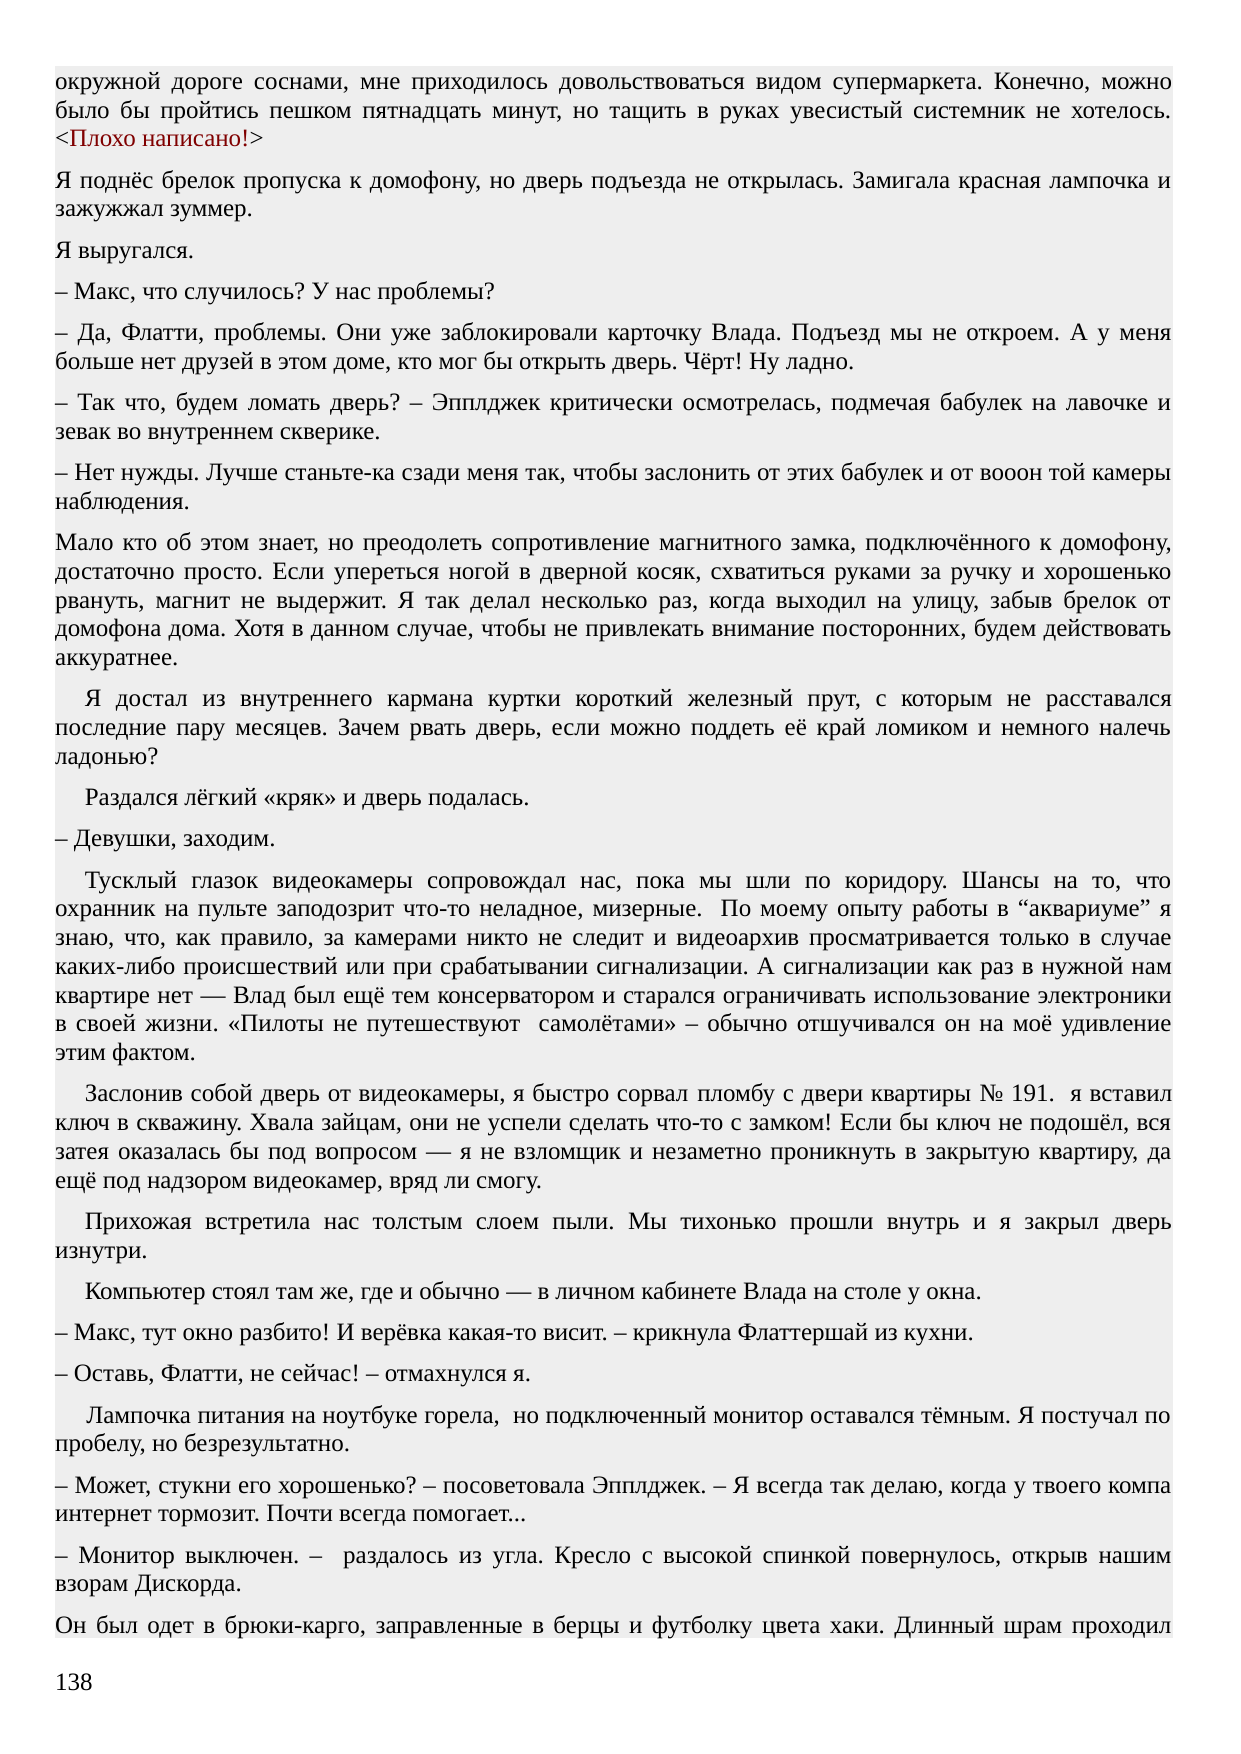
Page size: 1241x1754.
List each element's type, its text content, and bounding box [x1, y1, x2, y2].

text Я достал из внутреннего кармана куртки короткий железный прут, с которым не расставался последние пару месяцев. Зачем рвать дверь, если можно поддеть её край ломиком и немного налечь ладонью? [55, 683, 1173, 770]
text Заслонив собой дверь от видеокамеры, я быстро сорвал пломбу с двери квартиры № 191. я вставил ключ в скважину. Хвала зайцам, они не успели сделать что-то с замком! Если бы ключ не подошёл, вся затея оказалась бы под вопросом — я не взломщик и незаметно проникнуть в закрытую квартиру, да ещё под надзором видеокамер, вряд ли смогу. [55, 1078, 1173, 1193]
text – Девушки, заходим. [55, 823, 1173, 852]
text Он был одет в брюки-карго, заправленные в берцы и футболку цвета хаки. Длинный шрам проходил [55, 1610, 1173, 1638]
text – Макс, что случилось? У нас проблемы? [55, 276, 1173, 305]
text Компьютер стоял там же, где и обычно — в личном кабинете Влада на столе у окна. [55, 1276, 1173, 1305]
text – Монитор выключен. – раздалось из угла. Кресло с высокой спинкой повернулось, открыв нашим взорам Дискорда. [55, 1540, 1173, 1597]
text – Да, Флатти, проблемы. Они уже заблокировали карточку Влада. Подъезд мы не откроем. А у меня больше нет друзей в этом доме, кто мог бы открыть дверь. Чёрт! Ну ладно. [55, 317, 1173, 375]
text – Так что, будем ломать дверь? – Эпплджек критически осмотрелась, подмечая бабулек на лавочке и зевак во внутреннем скверике. [55, 387, 1173, 445]
text Лампочка питания на ноутбуке горела, но подключенный монитор оставался тёмным. Я постучал по пробелу, но безрезультатно. [55, 1400, 1173, 1457]
text – Нет нужды. Лучше станьте-ка сзади меня так, чтобы заслонить от этих бабулек и от вооон той камеры наблюдения. [55, 457, 1173, 515]
text Прихожая встретила нас толстым слоем пыли. Мы тихонько прошли внутрь и я закрыл дверь изнутри. [55, 1206, 1173, 1263]
text Раздался лёгкий «кряк» и дверь подалась. [55, 782, 1173, 811]
text – Макс, тут окно разбито! И верёвка какая-то висит. – крикнула Флаттершай из кухни. [55, 1317, 1173, 1346]
list Мало кто об этом знает, но преодолеть сопротивление магнитного замка, подключённого к домофону, достаточно просто. Если упереться ногой в дверной косяк, схватиться руками за ручку и хорошенько рвануть, магнит не выдержит. Я так делал несколько раз, когда выходил на улицу, забыв брелок от домофона дома. Хотя в данном случае, чтобы не привлекать внимание посторонних, будем действовать аккуратнее. [55, 527, 1173, 671]
text – Оставь, Флатти, не сейчас! – отмахнулся я. [55, 1358, 1173, 1387]
text Я поднёс брелок пропуска к домофону, но дверь подъезда не открылась. Замигала красная лампочка и зажужжал зуммер. [55, 165, 1173, 222]
text – Может, стукни его хорошенько? – посоветовала Эпплджек. – Я всегда так делаю, когда у твоего компа интернет тормозит. Почти всегда помогает... [55, 1470, 1173, 1527]
text окружной дороге соснами, мне приходилось довольствоваться видом супермаркета. Конечно, можно было бы пройтись пешком пятнадцать минут, но тащить в руках увесистый системник не хотелось. <Плохо написано!> [55, 66, 1173, 152]
text Тусклый глазок видеокамеры сопровождал нас, пока мы шли по коридору. Шансы на то, что охранник на пульте заподозрит что-то неладное, мизерные. По моему опыту работы в “аквариуме” я знаю, что, как правило, за камерами никто не следит и видеоархив просматривается только в случае каких-либо происшествий или при срабатывании сигнализации. А сигнализации как раз в нужной нам квартире нет — Влад был ещё тем консерватором и старался ограничивать использование электроники в своей жизни. «Пилоты не путешествуют самолётами» – обычно отшучивался он на моё удивление этим фактом. [55, 865, 1173, 1066]
text Я выругался. [55, 235, 1173, 263]
